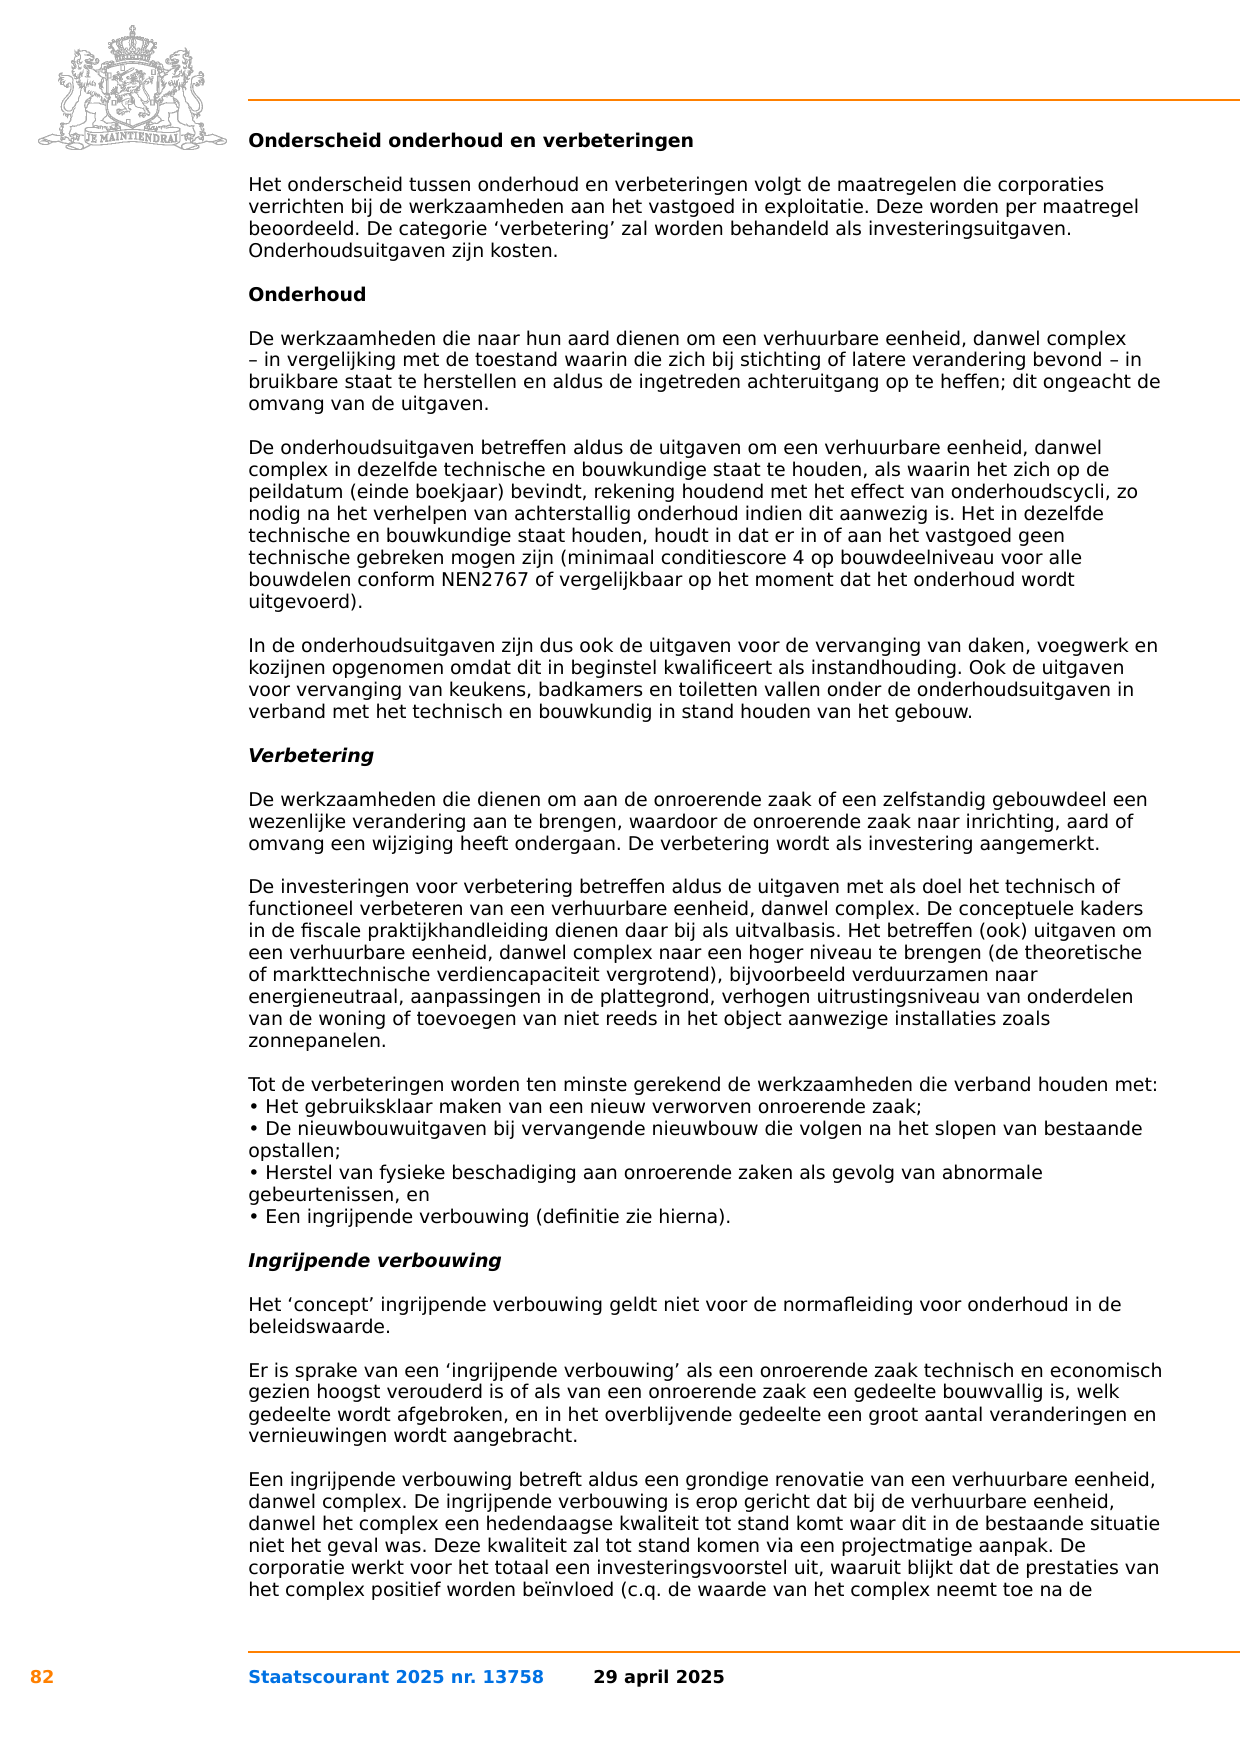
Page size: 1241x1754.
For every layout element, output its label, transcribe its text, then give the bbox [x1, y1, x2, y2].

text De werkzaamheden die dienen om aan de onroerende zaak of een zelfstandig gebouwdeel een wezenlijke verandering aan te brengen, waardoor de onroerende zaak naar inrichting, aard of omvang een wijziging heeft ondergaan. De verbetering wordt als investering aangemerkt. [248, 788, 1163, 854]
subtitle Verbetering [248, 745, 1163, 767]
subtitle Ingrijpende verbouwing [248, 1250, 1163, 1272]
text De onderhoudsuitgaven betreffen aldus de uitgaven om een verhuurbare eenheid, danwel complex in dezelfde technische en bouwkundige staat te houden, als waarin het zich op de peildatum (einde boekjaar) bevindt, rekening houdend met het effect van onderhoudscycli, zo nodig na het verhelpen van achterstallig onderhoud indien dit aanwezig is. Het in dezelfde technische en bouwkundige staat houden, houdt in dat er in of aan het vastgoed geen technische gebreken mogen zijn (minimaal conditiescore 4 op bouwdeelniveau voor alle bouwdelen conform NEN2767 of vergelijkbaar op het moment dat het onderhoud wordt uitgevoerd). [248, 437, 1163, 613]
text De werkzaamheden die naar hun aard dienen om een verhuurbare eenheid, danwel complex – in vergelijking met de toestand waarin die zich bij stichting of latere verandering bevond – in bruikbare staat te herstellen en aldus de ingetreden achteruitgang op te heffen; dit ongeacht de omvang van de uitgaven. [248, 327, 1163, 415]
text Tot de verbeteringen worden ten minste gerekend de werkzaamheden die verband houden met: [248, 1074, 1163, 1096]
text De investeringen voor verbetering betreffen aldus de uitgaven met als doel het technisch of functioneel verbeteren van een verhuurbare eenheid, danwel complex. De conceptuele kaders in de fiscale praktijkhandleiding dienen daar bij als uitvalbasis. Het betreffen (ook) uitgaven om een verhuurbare eenheid, danwel complex naar een hoger niveau te brengen (de theoretische of markttechnische verdiencapaciteit vergrotend), bijvoorbeeld verduurzamen naar energieneutraal, aanpassingen in de plattegrond, verhogen uitrustingsniveau van onderdelen van de woning of toevoegen van niet reeds in het object aanwezige installaties zoals zonnepanelen. [248, 876, 1163, 1052]
text Het ‘concept’ ingrijpende verbouwing geldt niet voor de normafleiding voor onderhoud in de beleidswaarde. [248, 1294, 1163, 1338]
subtitle Onderscheid onderhoud en verbeteringen [248, 130, 1163, 152]
text • De nieuwbouwuitgaven bij vervangende nieuwbouw die volgen na het slopen van bestaande opstallen; [248, 1118, 1163, 1162]
text Het onderscheid tussen onderhoud en verbeteringen volgt de maatregelen die corporaties verrichten bij de werkzaamheden aan het vastgoed in exploitatie. Deze worden per maatregel beoordeeld. De categorie ‘verbetering’ zal worden behandeld als investeringsuitgaven. Onderhoudsuitgaven zijn kosten. [248, 174, 1163, 262]
text In de onderhoudsuitgaven zijn dus ook de uitgaven voor de vervanging van daken, voegwerk en kozijnen opgenomen omdat dit in beginstel kwalificeert als instandhouding. Ook de uitgaven voor vervanging van keukens, badkamers en toiletten vallen onder de onderhoudsuitgaven in verband met het technisch en bouwkundig in stand houden van het gebouw. [248, 635, 1163, 723]
subtitle Onderhoud [248, 283, 1163, 306]
text • Een ingrijpende verbouwing (definitie zie hierna). [248, 1206, 1163, 1228]
text • Herstel van fysieke beschadiging aan onroerende zaken als gevolg van abnormale gebeurtenissen, en [248, 1162, 1163, 1206]
picture [38, 25, 227, 150]
text Er is sprake van een ‘ingrijpende verbouwing’ als een onroerende zaak technisch en economisch gezien hoogst verouderd is of als van een onroerende zaak een gedeelte bouwvallig is, welk gedeelte wordt afgebroken, en in het overblijvende gedeelte een groot aantal veranderingen en vernieuwingen wordt aangebracht. [248, 1359, 1163, 1447]
text Een ingrijpende verbouwing betreft aldus een grondige renovatie van een verhuurbare eenheid, danwel complex. De ingrijpende verbouwing is erop gericht dat bij de verhuurbare eenheid, danwel het complex een hedendaagse kwaliteit tot stand komt waar dit in de bestaande situatie niet het geval was. Deze kwaliteit zal tot stand komen via een projectmatige aanpak. De corporatie werkt voor het totaal een investeringsvoorstel uit, waaruit blijkt dat de prestaties van het complex positief worden beïnvloed (c.q. de waarde van het complex neemt toe na de [248, 1469, 1163, 1601]
text • Het gebruiksklaar maken van een nieuw verworven onroerende zaak; [248, 1096, 1163, 1118]
